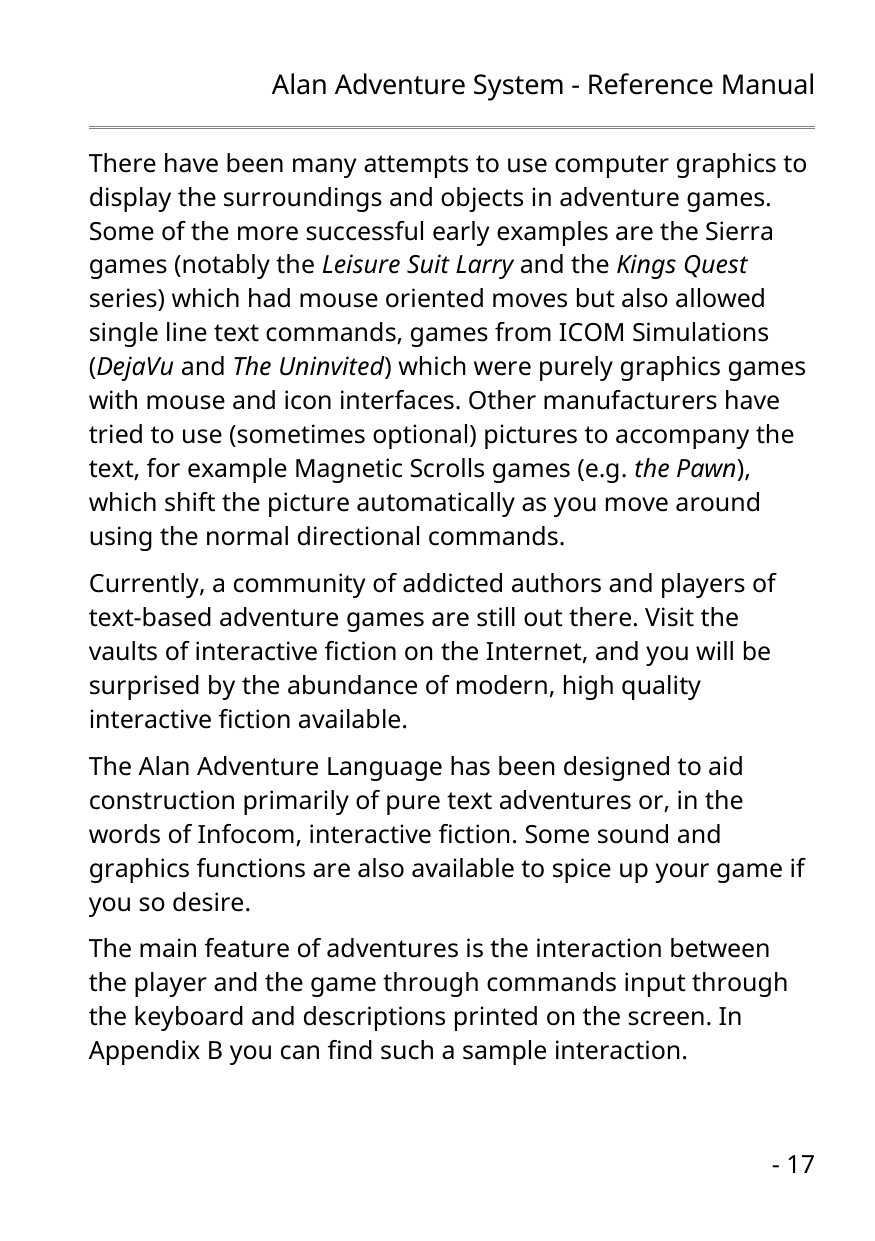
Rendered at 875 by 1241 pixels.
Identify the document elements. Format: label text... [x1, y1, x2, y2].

text The Alan Adventure Language has been designed to aid construction primarily of pure text ad­ventures or, in the words of Infocom, interactive fiction. Some sound and graphics functions are also available to spice up your game if you so desire. [88, 749, 815, 918]
text Currently, a community of addicted authors and players of text-based adventure games are still out there. Visit the vaults of interactive fiction on the Internet, and you will be surprised by the abundance of modern, high quality interactive fiction available. [88, 566, 815, 736]
text The main feature of adventures is the interaction between the player and the game through commands input through the keyboard and descriptions printed on the screen. In Appendix B you can find such a sample interaction. [88, 931, 815, 1067]
text There have been many attempts to use computer graphics to display the sur­roundings and objects in adventure games. Some of the more successful early examples are the Sierra games (notably the Leisure Suit Larry and the Kings Quest series) which had mouse oriented moves but also allowed single line text com­mands, games from ICOM Simulations (DejaVu and The Uninvited) which were purely graphics games with mouse and icon interfaces. Other manufactur­ers have tried to use (sometimes optional) pictures to accompany the text, for example Magnetic Scrolls games (e.g. the Pawn), which shift the picture au­tomatically as you move around using the normal directional commands. [88, 146, 815, 553]
